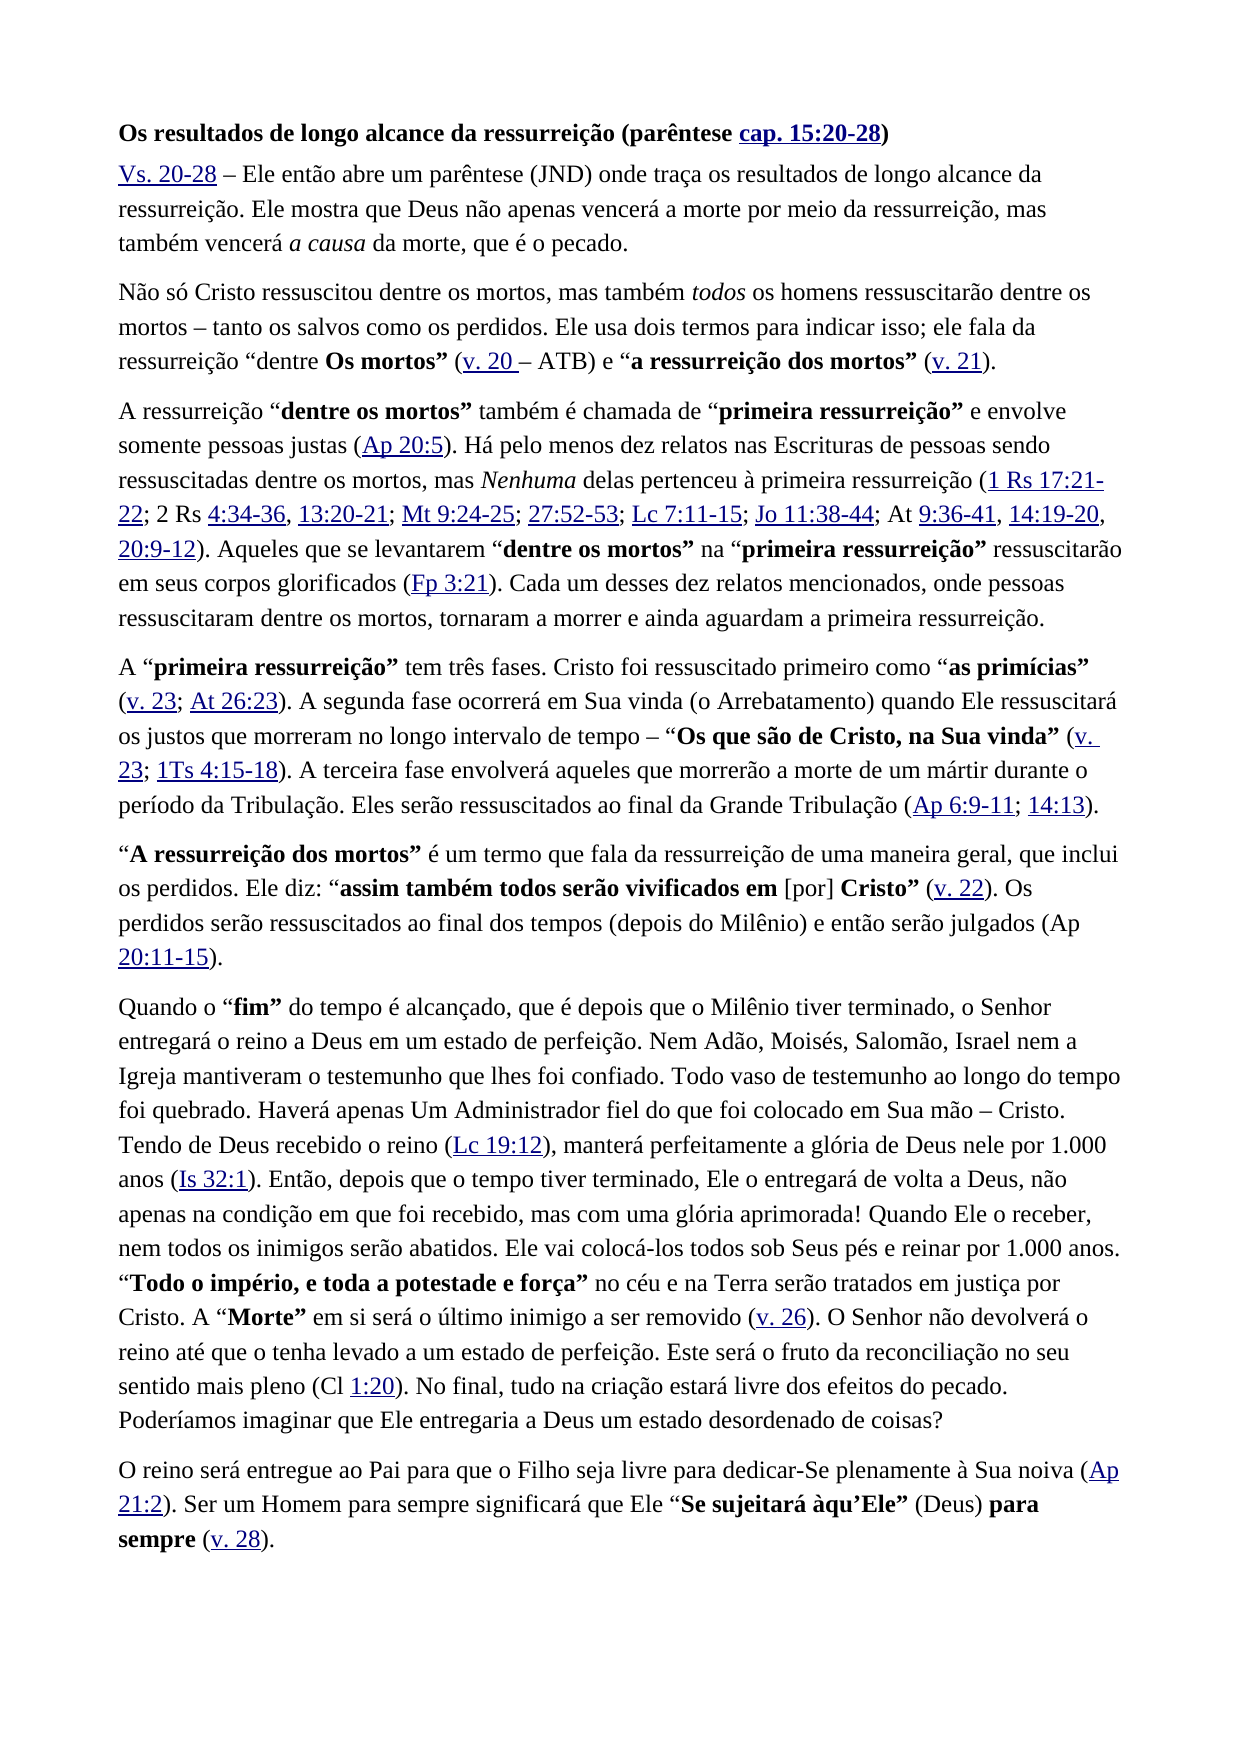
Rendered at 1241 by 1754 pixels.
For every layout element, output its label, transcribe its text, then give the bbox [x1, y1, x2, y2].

text O reino será entregue ao Pai para que o Filho seja livre para dedicar-Se plenamente à Sua noiva (Ap 21:2). Ser um Homem para sempre significará que Ele “Se sujeitará àqu’Ele” (Deus) para sempre (v. 28). [118, 1455, 1122, 1552]
text A ressurreição “dentre os mortos” também é chamada de “primeira ressurreição” e envolve somente pessoas justas (Ap 20:5). Há pelo menos dez relatos nas Escrituras de pessoas sendo ressuscitadas dentre os mortos, mas Nenhuma delas pertenceu à primeira ressurreição (1 Rs 17:21-22; 2 Rs 4:34-36, 13:20-21; Mt 9:24-25; 27:52-53; Lc 7:11-15; Jo 11:38-44; At 9:36-41, 14:19-20, 20:9-12). Aqueles que se levantarem “dentre os mortos” na “primeira ressurreição” ressuscitarão em seus corpos glorificados (Fp 3:21). Cada um desses dez relatos mencionados, onde pessoas ressuscitaram dentre os mortos, tornaram a morrer e ainda aguardam a primeira ressurreição. [118, 396, 1122, 631]
text Vs. 20-28 – Ele então abre um parêntese (JND) onde traça os resultados de longo alcance da ressurreição. Ele mostra que Deus não apenas vencerá a morte por meio da ressurreição, mas também vencerá a causa da morte, que é o pecado. [118, 159, 1122, 257]
text Quando o “fim” do tempo é alcançado, que é depois que o Milênio tiver terminado, o Senhor entregará o reino a Deus em um estado de perfeição. Nem Adão, Moisés, Salomão, Israel nem a Igreja mantiveram o testemunho que lhes foi confiado. Todo vaso de testemunho ao longo do tempo foi quebrado. Haverá apenas Um Administrador fiel do que foi colocado em Sua mão – Cristo. Tendo de Deus recebido o reino (Lc 19:12), manterá perfeitamente a glória de Deus nele por 1.000 anos (Is 32:1). Então, depois que o tempo tiver terminado, Ele o entregará de volta a Deus, não apenas na condição em que foi recebido, mas com uma glória aprimorada! Quando Ele o receber, nem todos os inimigos serão abatidos. Ele vai colocá-los todos sob Seus pés e reinar por 1.000 anos. “Todo o império, e toda a potestade e força” no céu e na Terra serão tratados em justiça por Cristo. A “Morte” em si será o último inimigo a ser removido (v. 26). O Senhor não devolverá o reino até que o tenha levado a um estado de perfeição. Este será o fruto da reconciliação no seu sentido mais pleno (Cl 1:20). No final, tudo na criação estará livre dos efeitos do pecado. Poderíamos imaginar que Ele entregaria a Deus um estado desordenado de coisas? [118, 992, 1122, 1434]
subtitle Os resultados de longo alcance da ressurreição (parêntese cap. 15:20-28) [118, 118, 1122, 147]
text Não só Cristo ressuscitou dentre os mortos, mas também todos os homens ressuscitarão dentre os mortos – tanto os salvos como os perdidos. Ele usa dois termos para indicar isso; ele fala da ressurreição “dentre Os mortos” (v. 20 – ATB) e “a ressurreição dos mortos” (v. 21). [118, 277, 1122, 375]
text A “primeira ressurreição” tem três fases. Cristo foi ressuscitado primeiro como “as primícias” (v. 23; At 26:23). A segunda fase ocorrerá em Sua vinda (o Arrebatamento) quando Ele ressuscitará os justos que morreram no longo intervalo de tempo – “Os que são de Cristo, na Sua vinda” (v. 23; 1Ts 4:15-18). A terceira fase envolverá aqueles que morrerão a morte de um mártir durante o período da Tribulação. Eles serão ressuscitados ao final da Grande Tribulação (Ap 6:9-11; 14:13). [118, 652, 1122, 818]
text “A ressurreição dos mortos” é um termo que fala da ressurreição de uma maneira geral, que inclui os perdidos. Ele diz: “assim também todos serão vivificados em [por] Cristo” (v. 22). Os perdidos serão ressuscitados ao final dos tempos (depois do Milênio) e então serão julgados (Ap 20:11-15). [118, 839, 1122, 971]
